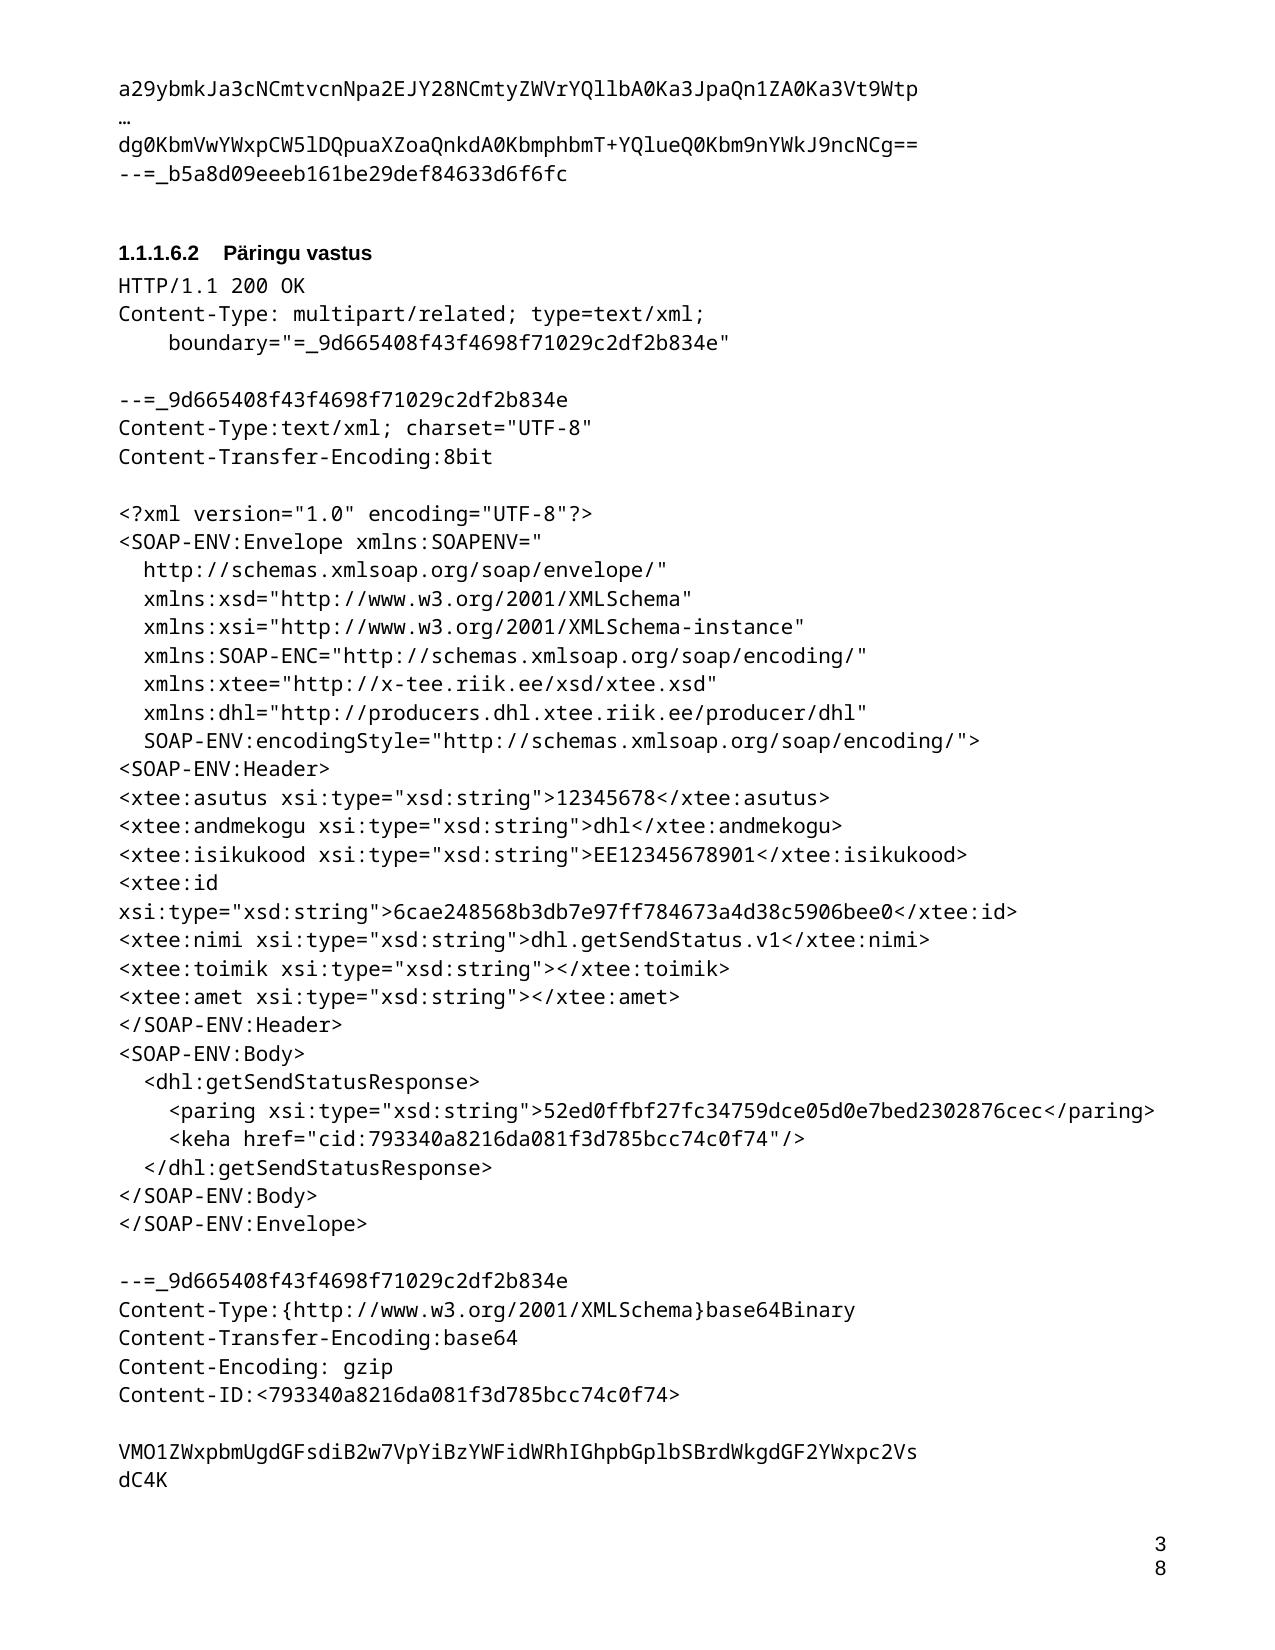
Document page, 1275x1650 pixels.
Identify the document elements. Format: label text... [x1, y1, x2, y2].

text Content-Encoding: gzip [118, 1352, 1157, 1380]
text <SOAP-ENV:Body> [118, 1039, 1157, 1067]
text dC4K [118, 1466, 1157, 1494]
text <SOAP-ENV:Envelope xmlns:SOAPENV=" [118, 527, 1157, 556]
text </dhl:getSendStatusResponse> [118, 1153, 1157, 1181]
text </SOAP-ENV:Header> [118, 1011, 1157, 1039]
text <xtee:amet xsi:type="xsd:string"></xtee:amet> [118, 982, 1157, 1011]
text Content-Type:text/xml; charset="UTF-8" [118, 413, 1157, 442]
text </SOAP-ENV:Envelope> [118, 1209, 1157, 1238]
text http://schemas.xmlsoap.org/soap/envelope/" [118, 556, 1157, 584]
text … [118, 102, 1157, 131]
text <dhl:getSendStatusResponse> [118, 1067, 1157, 1096]
text HTTP/1.1 200 OK [118, 271, 1157, 299]
text Content-Transfer-Encoding:8bit [118, 442, 1157, 470]
text VMO1ZWxpbmUgdGFsdiB2w7VpYiBzYWFidWRhIGhpbGplbSBrdWkgdGF2YWxpc2Vs [118, 1437, 1157, 1466]
subtitle Päringu vastus [118, 241, 1157, 265]
text <xtee:nimi xsi:type="xsd:string">dhl.getSendStatus.v1</xtee:nimi> [118, 925, 1157, 954]
text SOAP-ENV:encodingStyle="http://schemas.xmlsoap.org/soap/encoding/"> [118, 726, 1157, 754]
text </SOAP-ENV:Body> [118, 1181, 1157, 1209]
text xsi:type="xsd:string">6cae248568b3db7e97ff784673a4d38c5906bee0</xtee:id> [118, 897, 1157, 925]
text Content-ID:<793340a8216da081f3d785bcc74c0f74> [118, 1380, 1157, 1409]
text --=_9d665408f43f4698f71029c2df2b834e [118, 385, 1157, 413]
text <xtee:id [118, 868, 1157, 897]
text Content-Type: multipart/related; type=text/xml; [118, 299, 1157, 328]
text xmlns:xsd="http://www.w3.org/2001/XMLSchema" [118, 584, 1157, 612]
text Content-Type:{http://www.w3.org/2001/XMLSchema}base64Binary [118, 1295, 1157, 1323]
text xmlns:xsi="http://www.w3.org/2001/XMLSchema-instance" [118, 612, 1157, 641]
text dg0KbmVwYWxpCW5lDQpuaXZoaQnkdA0KbmphbmT+YQlueQ0Kbm9nYWkJ9ncNCg== [118, 131, 1157, 159]
text <xtee:andmekogu xsi:type="xsd:string">dhl</xtee:andmekogu> [118, 811, 1157, 840]
text a29ybmkJa3cNCmtvcnNpa2EJY28NCmtyZWVrYQllbA0Ka3JpaQn1ZA0Ka3Vt9Wtp [118, 74, 1157, 102]
text <SOAP-ENV:Header> [118, 754, 1157, 783]
text <keha href="cid:793340a8216da081f3d785bcc74c0f74"/> [118, 1124, 1157, 1153]
text --=_9d665408f43f4698f71029c2df2b834e [118, 1266, 1157, 1295]
text <xtee:toimik xsi:type="xsd:string"></xtee:toimik> [118, 954, 1157, 982]
text <xtee:asutus xsi:type="xsd:string">12345678</xtee:asutus> [118, 783, 1157, 811]
text boundary="=_9d665408f43f4698f71029c2df2b834e" [118, 328, 1157, 356]
text Content-Transfer-Encoding:base64 [118, 1323, 1157, 1352]
text --=_b5a8d09eeeb161be29def84633d6f6fc [118, 159, 1157, 187]
text <xtee:isikukood xsi:type="xsd:string">EE12345678901</xtee:isikukood> [118, 840, 1157, 868]
text <?xml version="1.0" encoding="UTF-8"?> [118, 499, 1157, 527]
text <paring xsi:type="xsd:string">52ed0ffbf27fc34759dce05d0e7bed2302876cec</paring> [118, 1096, 1157, 1124]
text xmlns:SOAP-ENC="http://schemas.xmlsoap.org/soap/encoding/" [118, 641, 1157, 669]
text xmlns:dhl="http://producers.dhl.xtee.riik.ee/producer/dhl" [118, 698, 1157, 726]
text xmlns:xtee="http://x-tee.riik.ee/xsd/xtee.xsd" [118, 669, 1157, 698]
